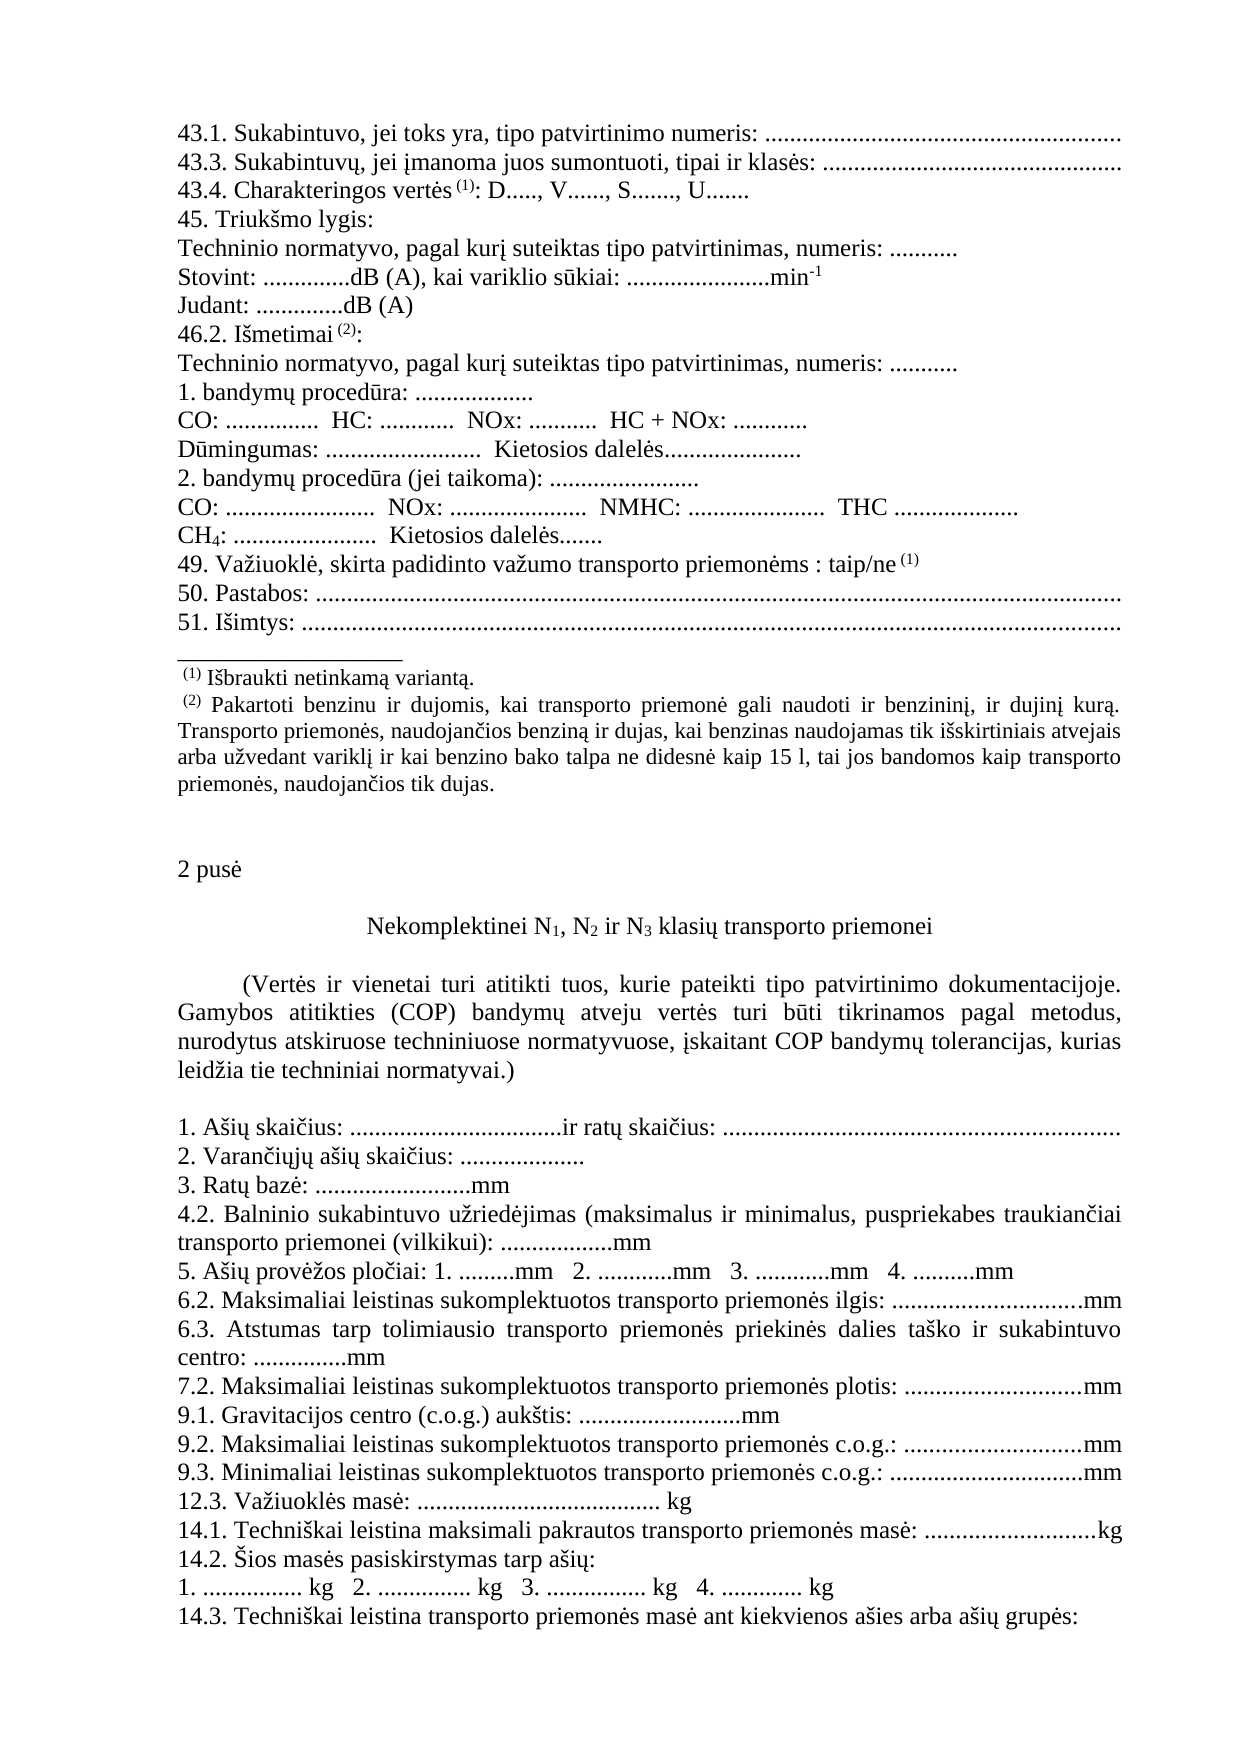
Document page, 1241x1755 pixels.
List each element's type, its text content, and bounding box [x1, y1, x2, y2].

text Judant: ..............dB (A) [177, 291, 1122, 319]
text Techninio normatyvo, pagal kurį suteiktas tipo patvirtinimas, numeris: ........... [177, 233, 1122, 262]
text 1. ................ kg 2. ............... kg 3. ................ kg 4. ............. kg [177, 1572, 1122, 1601]
text 2 pusė [177, 854, 1122, 882]
text (2) Pakartoti benzinu ir dujomis, kai transporto priemonė gali naudoti ir benzininį, ir dujinį kurą. Transporto priemonės, naudojančios benziną ir dujas, kai benzinas naudojamas tik išskirtiniais atvejais arba užvedant variklį ir kai benzino bako talpa ne didesnė kaip 15 l, tai jos bandomos kaip transporto priemonės, naudojančios tik dujas. [177, 691, 1122, 796]
text 9.1. Gravitacijos centro (c.o.g.) aukštis: ..........................mm [177, 1400, 1122, 1429]
text 45. Triukšmo lygis: [177, 204, 1122, 233]
text 6.2. Maksimaliai leistinas sukomplektuotos transporto priemonės ilgis: .mm [177, 1285, 1122, 1314]
text 3. Ratų bazė: .........................mm [177, 1170, 1122, 1199]
text 5. Ašių provėžos pločiai: 1. .........mm 2. ............mm 3. ............mm 4. ..........mm [177, 1256, 1122, 1285]
text 14.3. Techniškai leistina transporto priemonės masė ant kiekvienos ašies arba ašių grupės: [177, 1601, 1122, 1630]
text 4.2. Balninio sukabintuvo užriedėjimas (maksimalus ir minimalus, puspriekabes traukiančiai transporto priemonei (vilkikui): ..................mm [177, 1199, 1122, 1256]
text 1. bandymų procedūra: ................... [177, 377, 1122, 406]
text 43.4. Charakteringos vertės (1): D....., V......, S......., U....... [177, 176, 1122, 204]
text 2. bandymų procedūra (jei taikoma): ........................ [177, 463, 1122, 492]
text (Vertės ir vienetai turi atitikti tuos, kurie pateikti tipo patvirtinimo dokumentacijoje. Gamybos atitikties (COP) bandymų atveju vertės turi būti tikrinamos pagal metodus, nurodytus atskiruose techniniuose normatyvuose, įskaitant COP bandymų tolerancijas, kurias leidžia tie techniniai normatyvai.) [177, 969, 1122, 1084]
text 2. Varančiųjų ašių skaičius: .................... [177, 1141, 1122, 1170]
text (1) Išbraukti netinkamą variantą. [177, 664, 1122, 691]
text 12.3. Važiuoklės masė: ....................................... kg [177, 1486, 1122, 1515]
text 9.3. Minimaliai leistinas sukomplektuotos transporto priemonės c.o.g.: mm [177, 1457, 1122, 1486]
text 43.1. Sukabintuvo, jei toks yra, tipo patvirtinimo numeris: [177, 118, 1122, 147]
text 49. Važiuoklė, skirta padidinto važumo transporto priemonėms : taip/ne (1) [177, 549, 1122, 578]
text Techninio normatyvo, pagal kurį suteiktas tipo patvirtinimas, numeris: ........... [177, 348, 1122, 377]
text 1. Ašių skaičius: ..................................ir ratų skaičius: [177, 1112, 1122, 1141]
text 46.2. Išmetimai (2): [177, 319, 1122, 348]
text 7.2. Maksimaliai leistinas sukomplektuotos transporto priemonės plotis: mm [177, 1371, 1122, 1400]
text __________________ [177, 636, 1122, 664]
text 14.2. Šios masės pasiskirstymas tarp ašių: [177, 1544, 1122, 1572]
text 51. Išimtys: [177, 607, 1122, 636]
text CO: ............... HC: ............ NOx: ........... HC + NOx: ............ [177, 406, 1122, 434]
text 50. Pastabos: [177, 578, 1122, 607]
text Nekomplektinei N1, N2 ir N3 klasių transporto priemonei [177, 911, 1122, 940]
text CO: ........................ NOx: ...................... NMHC: ...................... THC .................... [177, 492, 1122, 521]
text 6.3. Atstumas tarp tolimiausio transporto priemonės priekinės dalies taško ir sukabintuvo centro: ...............mm [177, 1314, 1122, 1371]
text Dūmingumas: ......................... Kietosios dalelės...................... [177, 434, 1122, 463]
text 14.1. Techniškai leistina maksimali pakrautos transporto priemonės masė: kg [177, 1515, 1122, 1544]
text 9.2. Maksimaliai leistinas sukomplektuotos transporto priemonės c.o.g.: mm [177, 1429, 1122, 1457]
text 43.3. Sukabintuvų, jei įmanoma juos sumontuoti, tipai ir klasės: [177, 147, 1122, 176]
text Stovint: ..............dB (A), kai variklio sūkiai: .......................min-1 [177, 262, 1122, 291]
text CH4: ....................... Kietosios dalelės....... [177, 521, 1122, 549]
